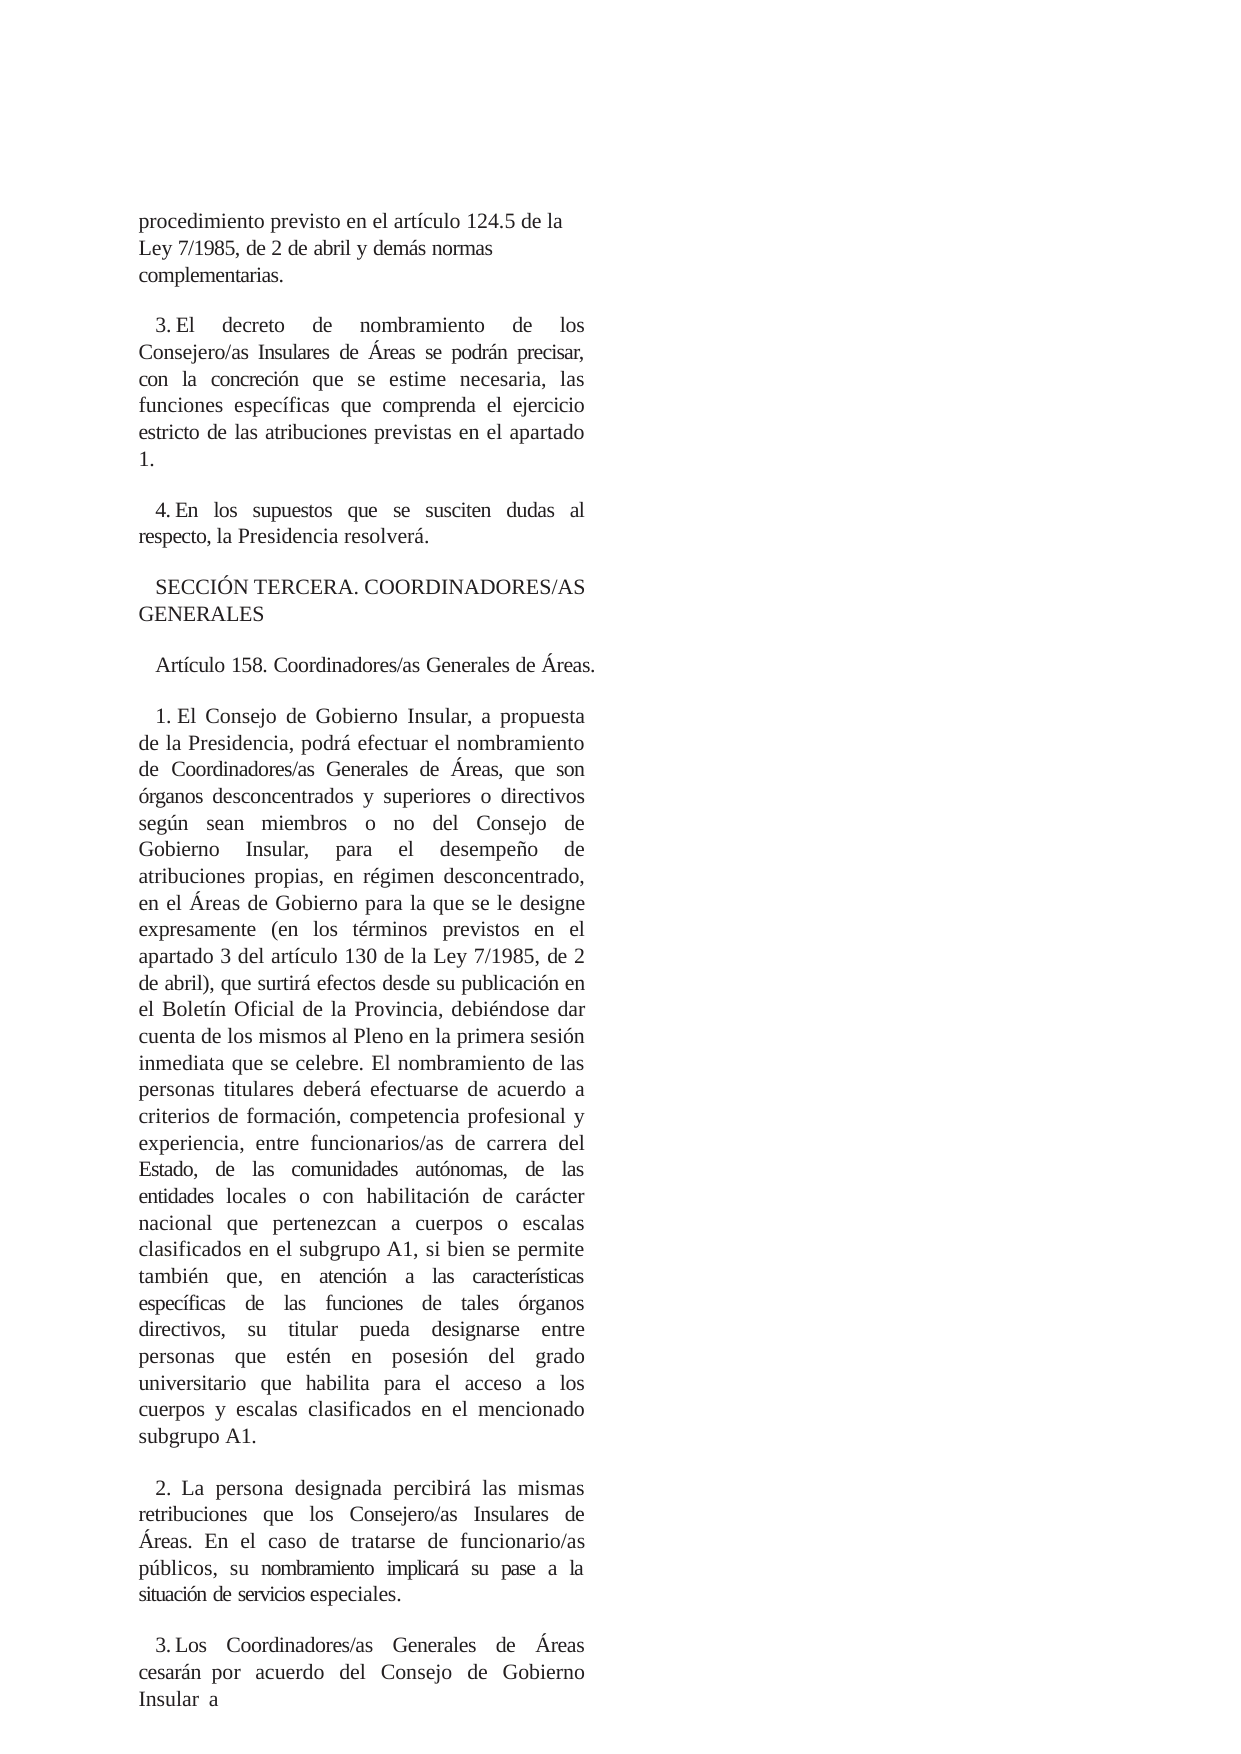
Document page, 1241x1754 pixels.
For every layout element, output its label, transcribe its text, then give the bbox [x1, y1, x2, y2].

list En los supuestos que se susciten dudas al respecto, la Presidencia resolverá. [138, 497, 585, 549]
list El Consejo de Gobierno Insular, a propuesta de la Presidencia, podrá efectuar el nombramiento de Coordinadores/as Generales de Áreas, que son órganos desconcentrados y superiores o directivos según sean miembros o no del Consejo de Gobierno Insular, para el desempeño de atribuciones propias, en régimen desconcentrado, en el Áreas de Gobierno para la que se le designe expresamente (en los términos previstos en el apartado 3 del artículo 130 de la Ley 7/1985, de 2 de abril), que surtirá efectos desde su publicación en el Boletín Oficial de la Provincia, debiéndose dar cuenta de los mismos al Pleno en la primera sesión inmediata que se celebre. El nombramiento de las personas titulares deberá efectuarse de acuerdo a criterios de formación, competencia profesional y experiencia, entre funcionarios/as de carrera del Estado, de las comunidades autónomas, de las entidades locales o con habilitación de carácter nacional que pertenezcan a cuerpos o escalas clasificados en el subgrupo A1, si bien se permite también que, en atención a las características específicas de las funciones de tales órganos directivos, su titular pueda designarse entre personas que estén en posesión del grado universitario que habilita para el acceso a los cuerpos y escalas clasificados en el mencionado subgrupo A1. [138, 703, 585, 1448]
text Artículo 158. Coordinadores/as Generales de Áreas. [155, 652, 596, 677]
list El decreto de nombramiento de los Consejero/as Insulares de Áreas se podrán precisar, con la concreción que se estime necesaria, las funciones específicas que comprenda el ejercicio estricto de las atribuciones previstas en el apartado 1. [138, 312, 585, 471]
text SECCIÓN TERCERA. COORDINADORES/AS GENERALES [138, 574, 596, 626]
text procedimiento previsto en el artículo 124.5 de la Ley 7/1985, de 2 de abril y demás normas complementarias. [138, 208, 586, 287]
list La persona designada percibirá las mismas retribuciones que los Consejero/as Insulares de Áreas. En el caso de tratarse de funcionario/as públicos, su nombramiento implicará su pase a la situación de servicios especiales. [138, 1475, 585, 1607]
list Los Coordinadores/as Generales de Áreas cesarán por acuerdo del Consejo de Gobierno Insular a [138, 1632, 585, 1711]
